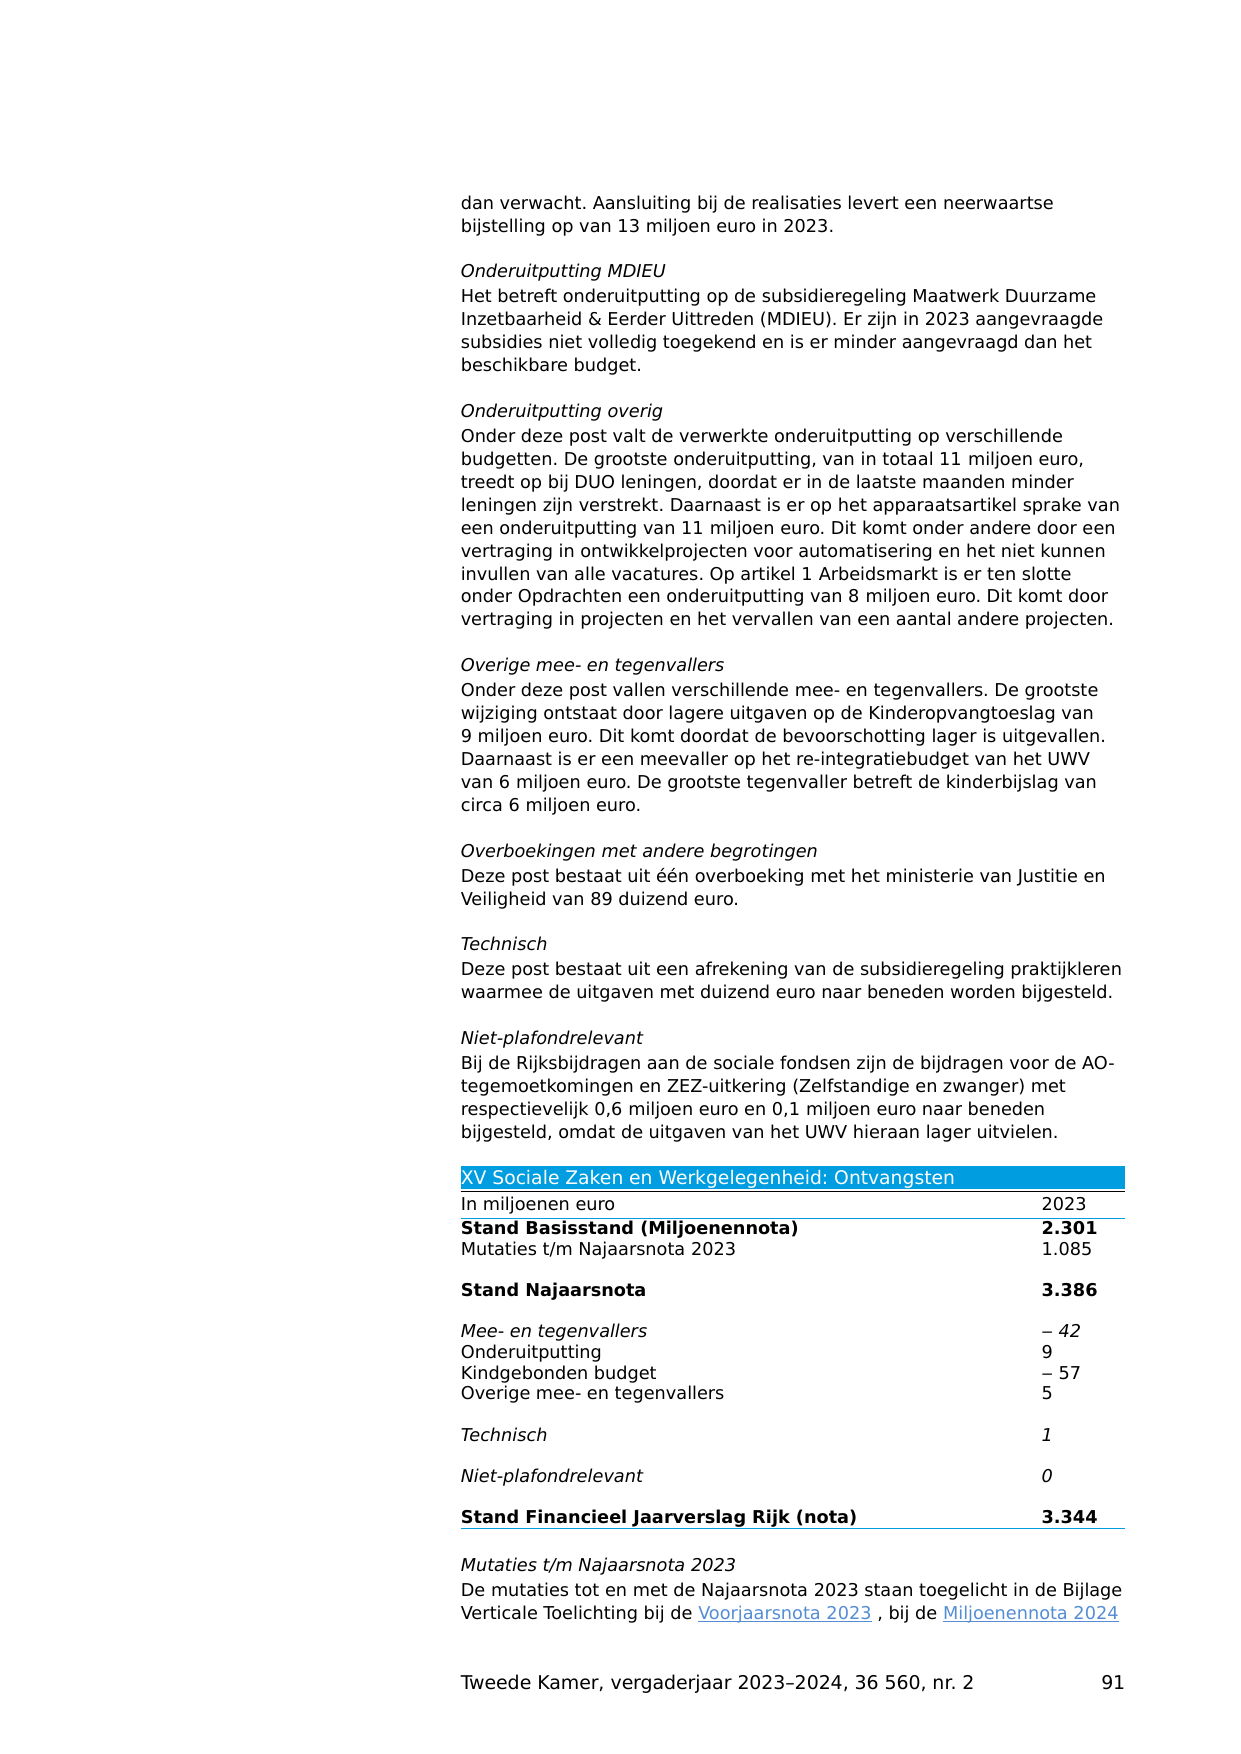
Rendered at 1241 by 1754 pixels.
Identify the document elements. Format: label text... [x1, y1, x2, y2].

table_cell In miljoenen euro [461, 1192, 1038, 1218]
text Bij de Rijksbijdragen aan de sociale fondsen zijn de bijdragen voor de AO-tegemoetkomingen en ZEZ-uitkering (Zelfstandige en zwanger) met respectievelijk 0,6 miljoen euro en 0,1 miljoen euro naar beneden bijgesteld, omdat de uitgaven van het UWV hieraan lager uitvielen. [461, 1051, 1125, 1143]
text Onderuitputting overig [461, 399, 1125, 422]
table_cell ‒ 42 [1039, 1321, 1125, 1342]
table_cell [1039, 1260, 1125, 1280]
table_cell 2023 [1039, 1192, 1125, 1218]
table_cell Stand Basisstand (Miljoenennota) [461, 1219, 1038, 1239]
text De mutaties tot en met de Najaarsnota 2023 staan toegelicht in de Bijlage Verticale Toelichting bij de Voorjaarsnota 2023 , bij de Miljoenennota 2024 [461, 1578, 1125, 1624]
table_cell 1.085 [1039, 1239, 1125, 1259]
table_cell Technisch [461, 1425, 1038, 1445]
text Onder deze post vallen verschillende mee- en tegenvallers. De grootste wijziging ontstaat door lagere uitgaven op de Kinderopvangtoeslag van 9 miljoen euro. Dit komt doordat de bevoorschotting lager is uitgevallen. Daarnaast is er een meevaller op het re-integratiebudget van het UWV van 6 miljoen euro. De grootste tegenvaller betreft de kinderbijslag van circa 6 miljoen euro. [461, 678, 1125, 816]
table_cell Niet-plafondrelevant [461, 1466, 1038, 1486]
table_cell Mee- en tegenvallers [461, 1321, 1038, 1342]
text Mutaties t/m Najaarsnota 2023 [461, 1553, 1125, 1576]
table_cell [1039, 1404, 1125, 1424]
table_cell Stand Najaarsnota [461, 1280, 1038, 1301]
text Technisch [461, 932, 1125, 955]
table_cell Stand Financieel Jaarverslag Rijk (nota) [461, 1507, 1038, 1528]
table_cell [461, 1404, 1038, 1424]
text Deze post bestaat uit een afrekening van de subsidieregeling praktijkleren waarmee de uitgaven met duizend euro naar beneden worden bijgesteld. [461, 957, 1125, 1003]
table_cell Onderuitputting [461, 1342, 1038, 1363]
table_cell Kindgebonden budget [461, 1363, 1038, 1383]
table_cell [1039, 1301, 1125, 1321]
table_cell 1 [1039, 1425, 1125, 1445]
table_cell [461, 1486, 1038, 1507]
text dan verwacht. Aansluiting bij de realisaties levert een neerwaartse bijstelling op van 13 miljoen euro in 2023. [461, 191, 1125, 237]
table_cell [461, 1445, 1038, 1466]
text Onder deze post valt de verwerkte onderuitputting op verschillende budgetten. De grootste onderuitputting, van in totaal 11 miljoen euro, treedt op bij DUO leningen, doordat er in de laatste maanden minder leningen zijn verstrekt. Daarnaast is er op het apparaatsartikel sprake van een onderuitputting van 11 miljoen euro. Dit komt onder andere door een vertraging in ontwikkelprojecten voor automatisering en het niet kunnen invullen van alle vacatures. Op artikel 1 Arbeidsmarkt is er ten slotte onder Opdrachten een onderuitputting van 8 miljoen euro. Dit komt door vertraging in projecten en het vervallen van een aantal andere projecten. [461, 424, 1125, 630]
table_cell [461, 1301, 1038, 1321]
table_cell [1039, 1445, 1125, 1466]
table_cell ‒ 57 [1039, 1363, 1125, 1383]
text Deze post bestaat uit één overboeking met het ministerie van Justitie en Veiligheid van 89 duizend euro. [461, 864, 1125, 909]
text Niet-plafondrelevant [461, 1026, 1125, 1049]
table_cell 2.301 [1039, 1219, 1125, 1239]
table_cell 3.344 [1039, 1507, 1125, 1528]
table_cell Mutaties t/m Najaarsnota 2023 [461, 1239, 1038, 1259]
text Overboekingen met andere begrotingen [461, 839, 1125, 862]
table_cell Overige mee- en tegenvallers [461, 1383, 1038, 1404]
table_cell 0 [1039, 1466, 1125, 1486]
table_cell 3.386 [1039, 1280, 1125, 1301]
text Overige mee- en tegenvallers [461, 653, 1125, 676]
text Onderuitputting MDIEU [461, 259, 1125, 282]
table_cell [1039, 1486, 1125, 1507]
table_cell 9 [1039, 1342, 1125, 1363]
table_cell [461, 1260, 1038, 1280]
text Het betreft onderuitputting op de subsidieregeling Maatwerk Duurzame Inzetbaarheid & Eerder Uittreden (MDIEU). Er zijn in 2023 aangevraagde subsidies niet volledig toegekend en is er minder aangevraagd dan het beschikbare budget. [461, 284, 1125, 376]
table_cell 5 [1039, 1383, 1125, 1404]
